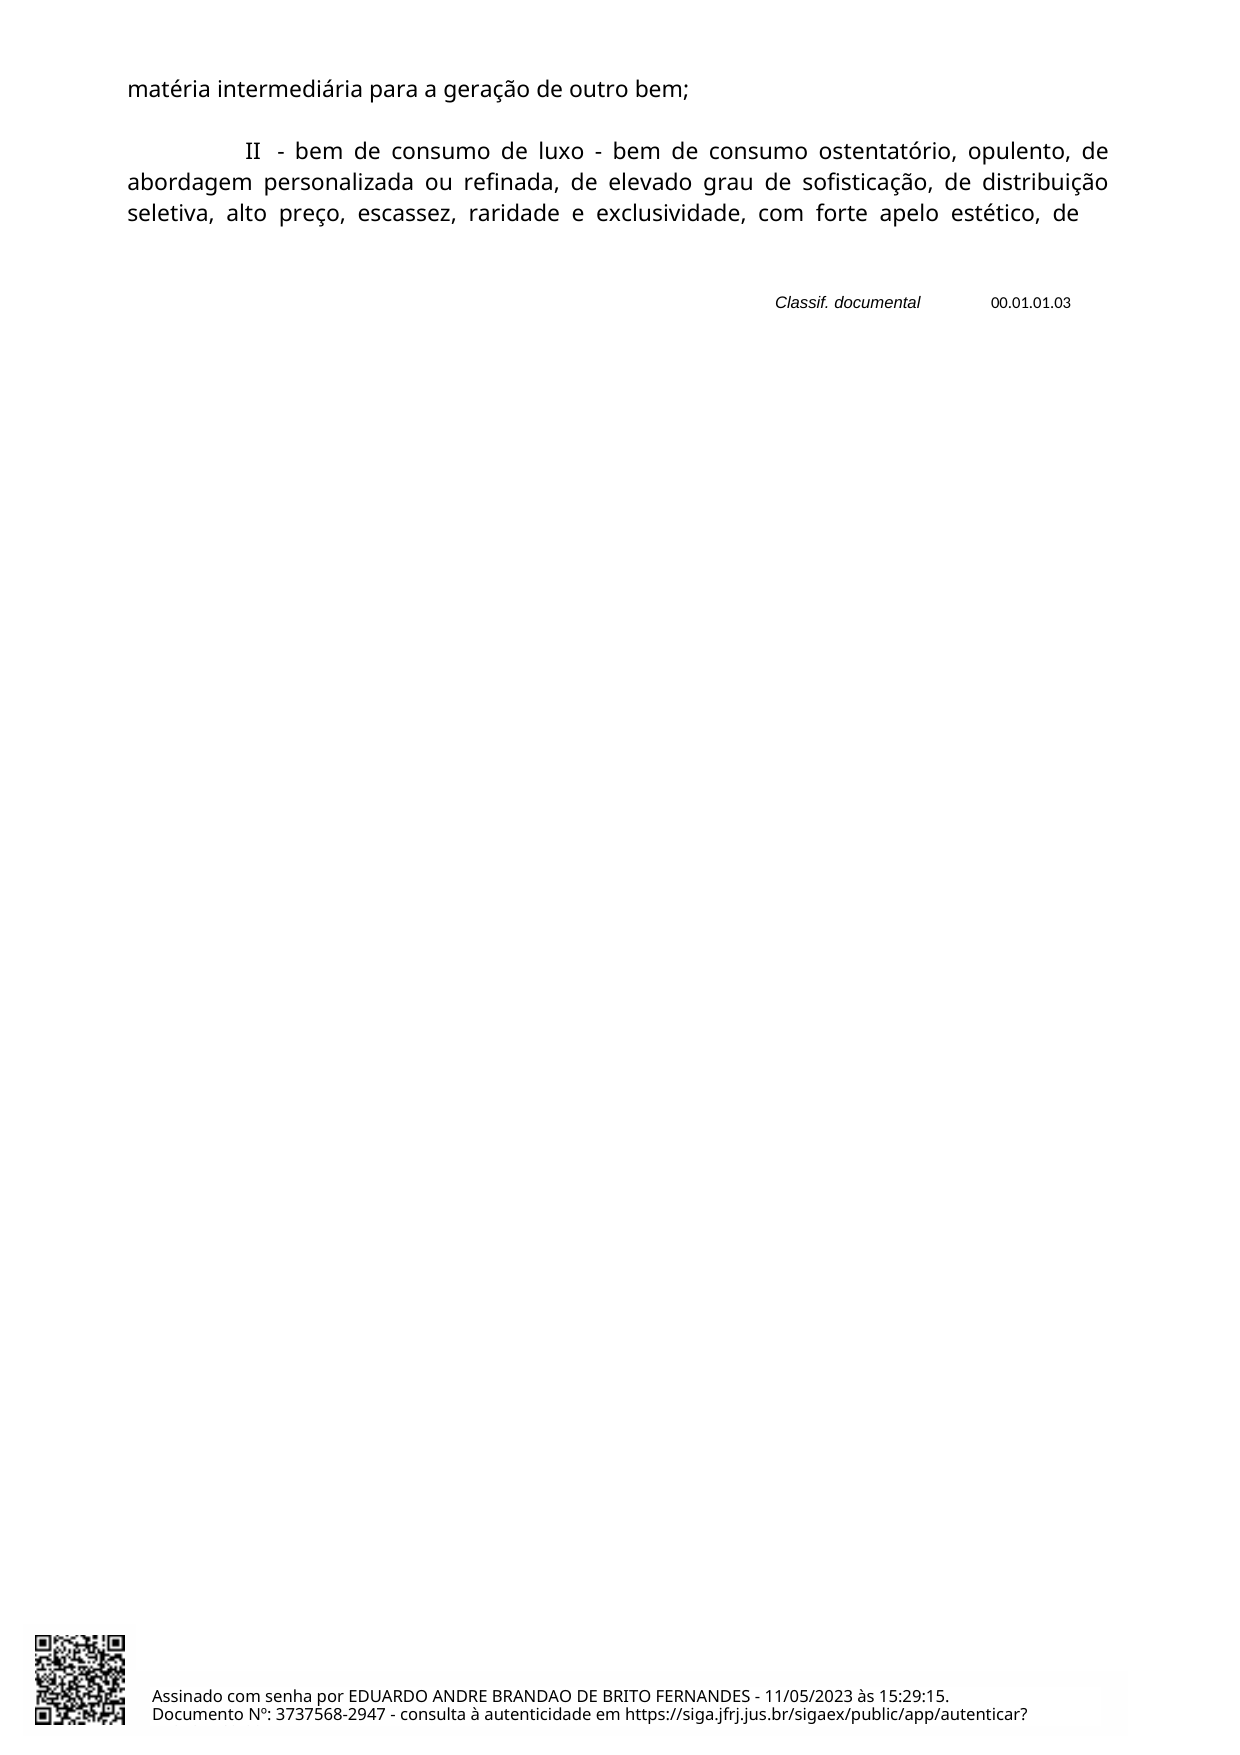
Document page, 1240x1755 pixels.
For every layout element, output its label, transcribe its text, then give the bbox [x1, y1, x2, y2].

list - bem de consumo de luxo - bem de consumo ostentatório, opulento, de abordagem personalizada ou refinada, de elevado grau de sofisticação, de distribuição seletiva, alto preço, escassez, raridade e exclusividade, com forte apelo estético, de [127, 135, 1109, 228]
list matéria intermediária para a geração de outro bem; [127, 73, 1109, 104]
